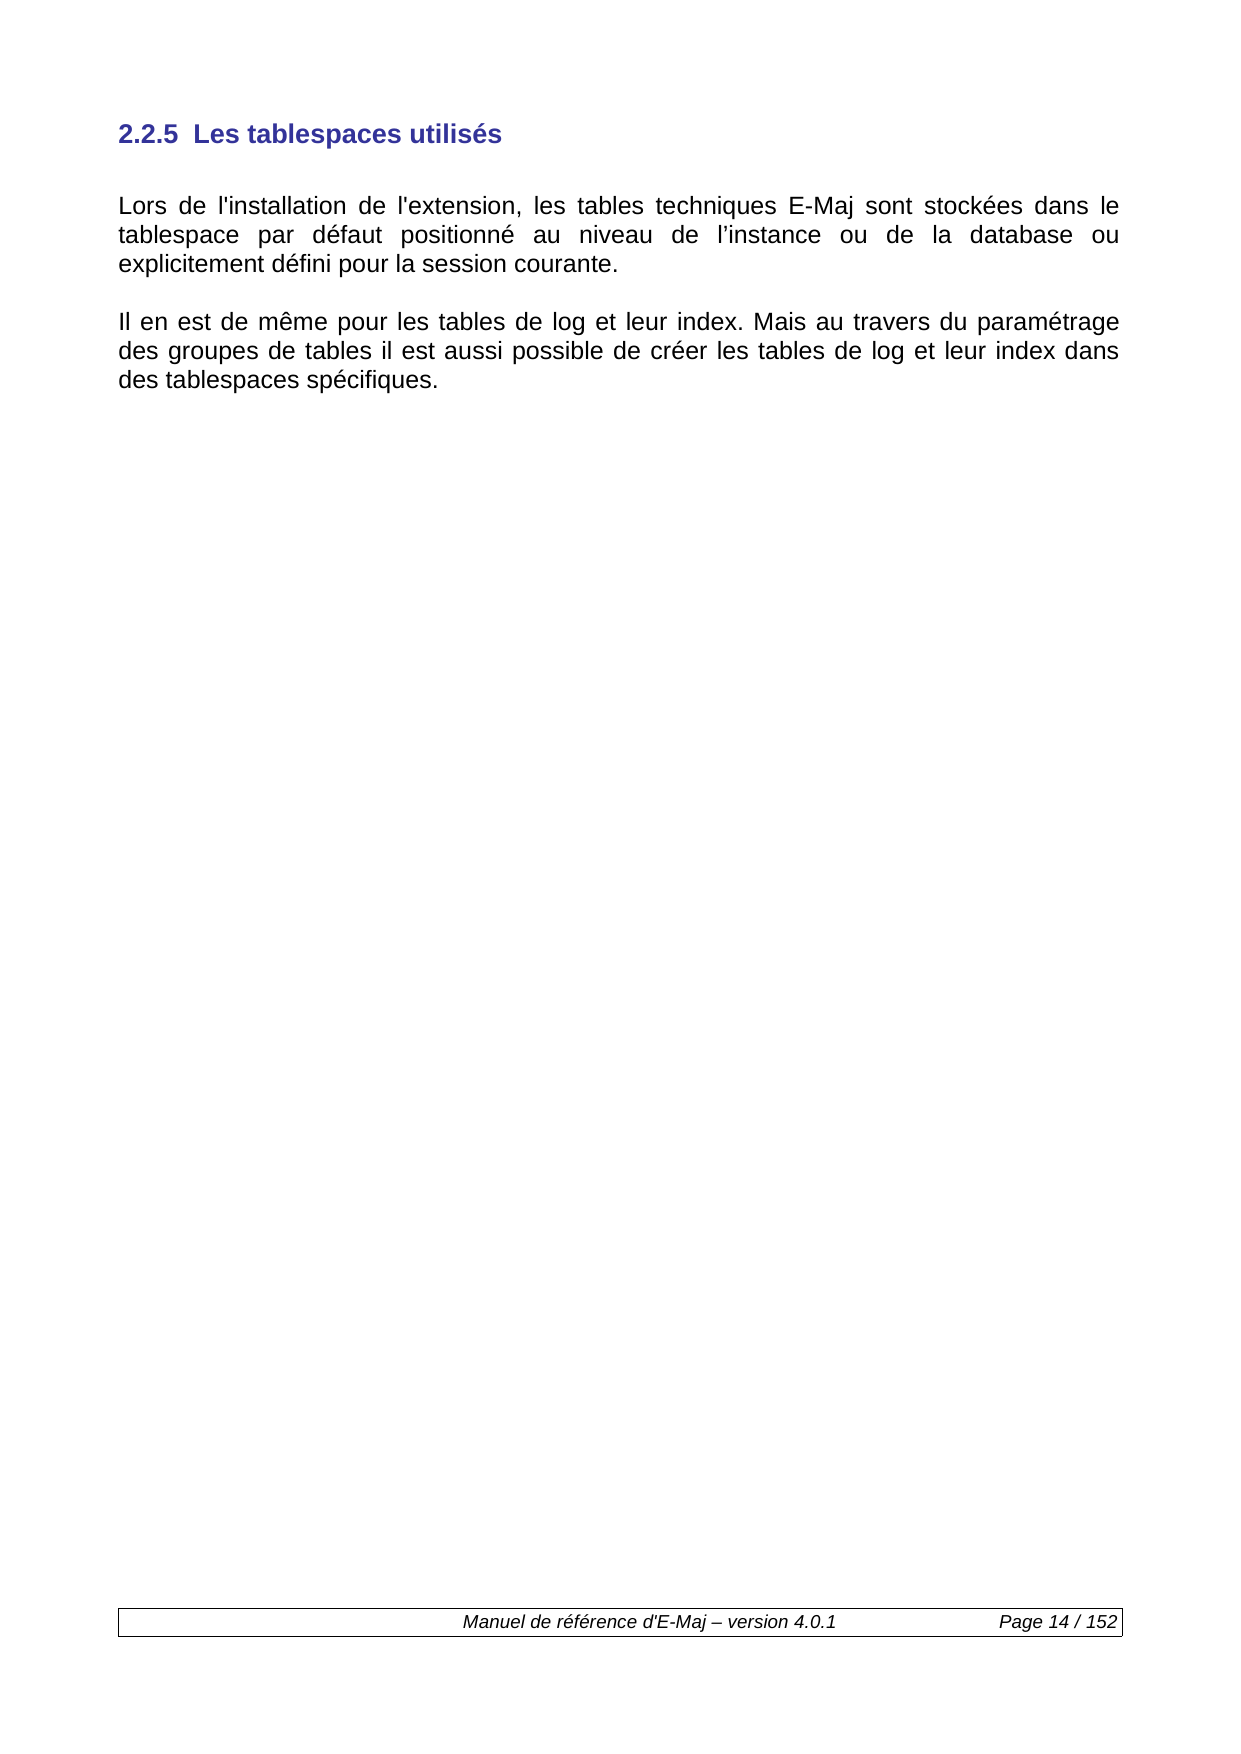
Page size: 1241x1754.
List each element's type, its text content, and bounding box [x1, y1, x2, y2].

text Lors de l'installation de l'extension, les tables techniques E-Maj sont stockées dans le tablespace par défaut positionné au niveau de l’instance ou de la database ou explicitement défini pour la session courante. [118, 191, 1122, 278]
subtitle Les tablespaces utilisés [118, 118, 1122, 149]
text Il en est de même pour les tables de log et leur index. Mais au travers du paramétrage des groupes de tables il est aussi possible de créer les tables de log et leur index dans des tablespaces spécifiques. [118, 307, 1122, 394]
